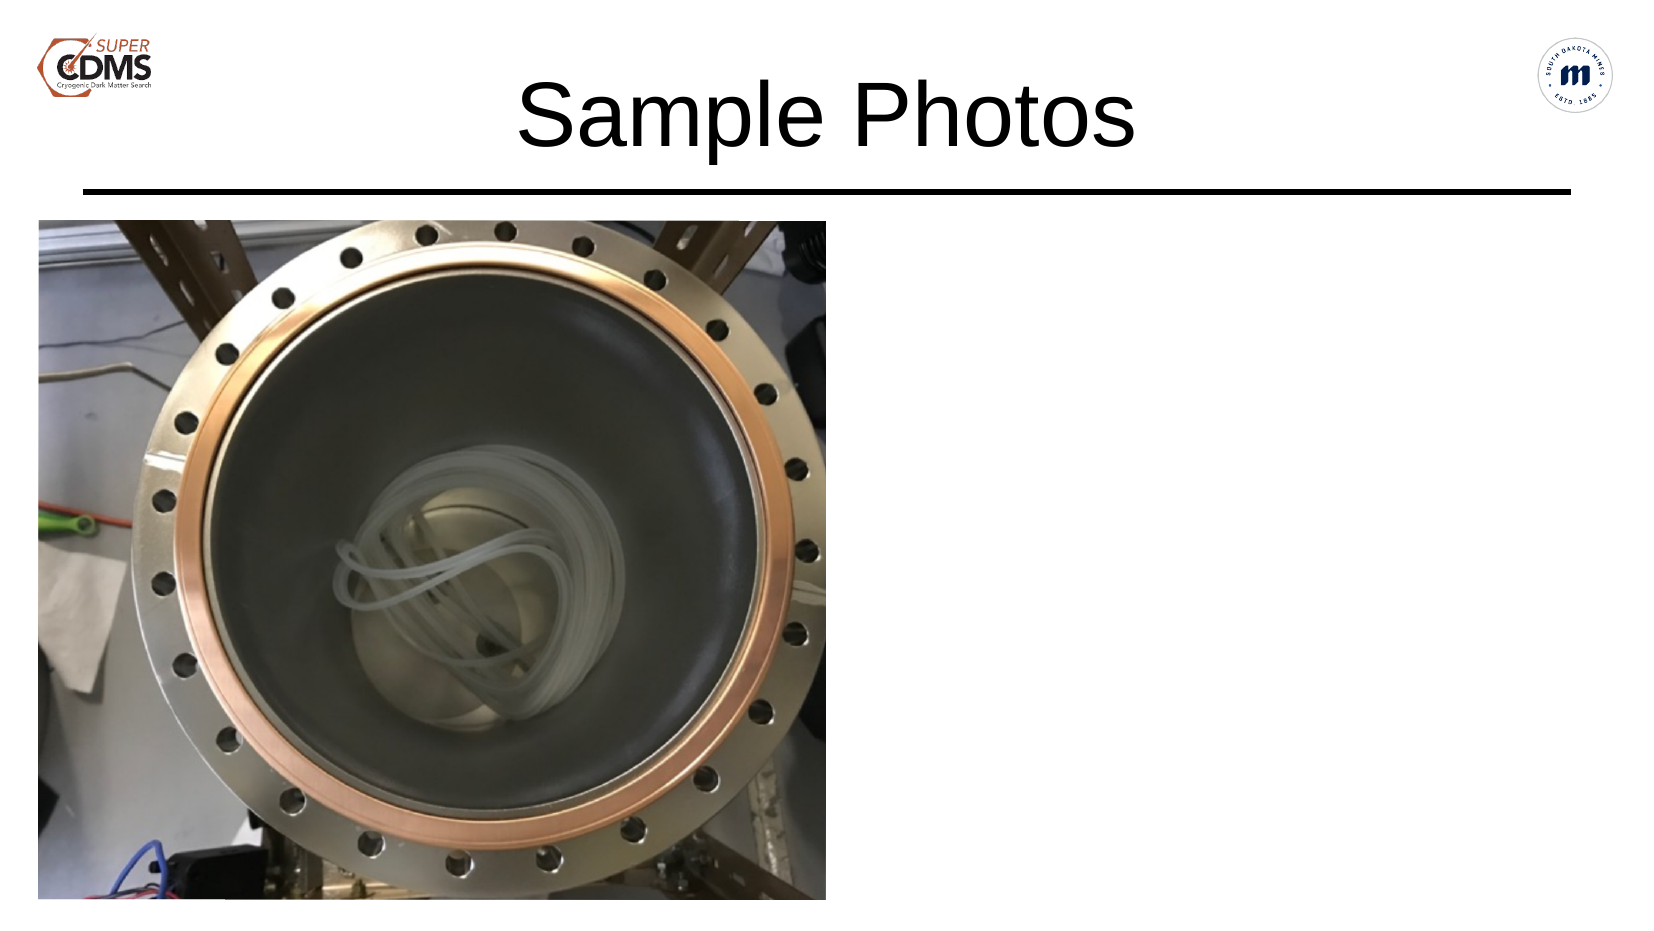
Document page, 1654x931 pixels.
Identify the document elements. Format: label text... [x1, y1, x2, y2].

title Sample Photos [82, 37, 1571, 193]
picture [1571, 37, 1613, 113]
picture [37, 219, 826, 901]
picture [37, 32, 151, 97]
